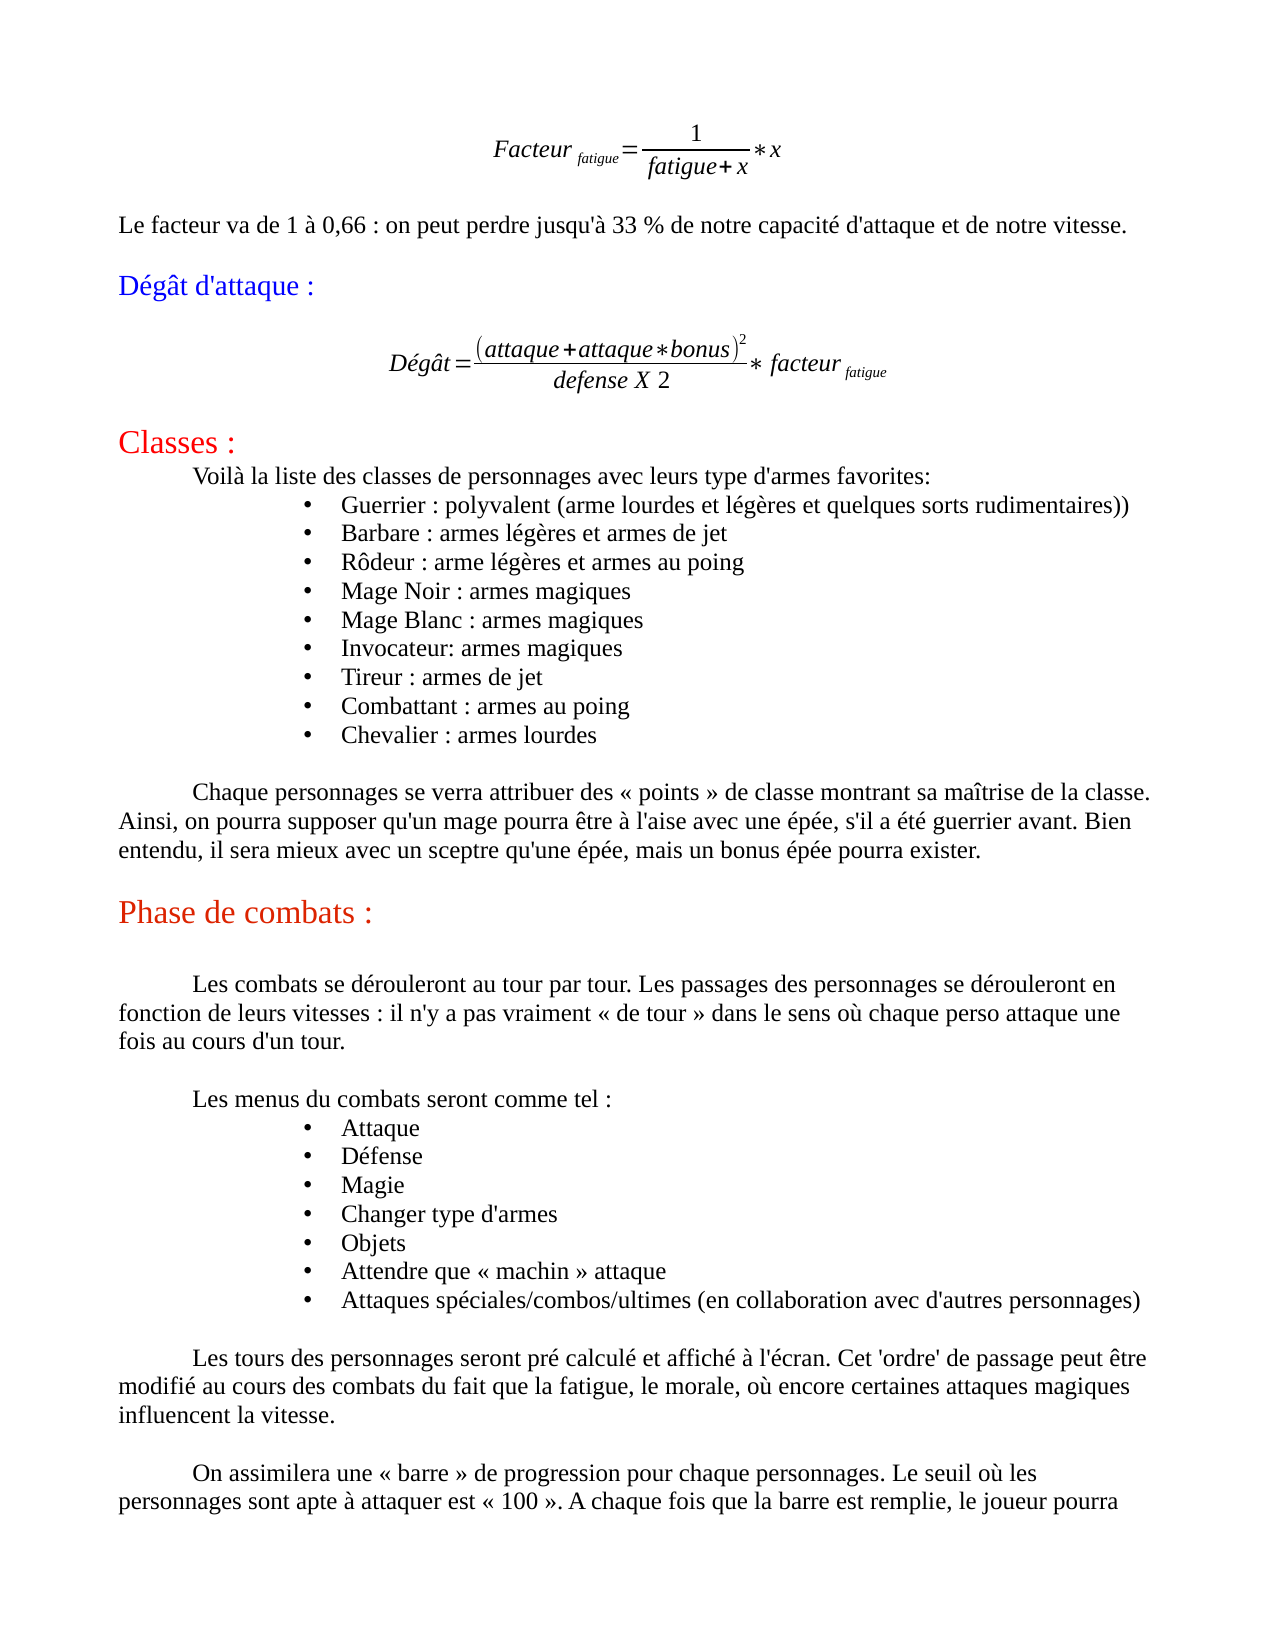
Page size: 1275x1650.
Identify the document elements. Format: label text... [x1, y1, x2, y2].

text Phase de combats : [118, 892, 1157, 931]
list Attaque [303, 1113, 1157, 1141]
list Barbare : armes légères et armes de jet [303, 518, 1157, 547]
list Défense [303, 1141, 1157, 1170]
list Chevalier : armes lourdes [303, 720, 1157, 748]
list Objets [303, 1228, 1157, 1256]
text Les tours des personnages seront pré calculé et affiché à l'écran. Cet 'ordre' de passage peut être modifié au cours des combats du fait que la fatigue, le morale, où encore certaines attaques magiques influencent la vitesse. [118, 1343, 1157, 1429]
list Attaques spéciales/combos/ultimes (en collaboration avec d'autres personnages) [303, 1285, 1157, 1314]
text Le facteur va de 1 à 0,66 : on peut perdre jusqu'à 33 % de notre capacité d'attaque et de notre vitesse. [118, 211, 1157, 239]
list Changer type d'armes [303, 1199, 1157, 1228]
list Tireur : armes de jet [303, 662, 1157, 691]
list Magie [303, 1170, 1157, 1199]
text Les combats se dérouleront au tour par tour. Les passages des personnages se dérouleront en fonction de leurs vitesses : il n'y a pas vraiment « de tour » dans le sens où chaque perso attaque une fois au cours d'un tour. [118, 969, 1157, 1055]
text Dégât d'attaque : [118, 268, 1157, 302]
text On assimilera une « barre » de progression pour chaque personnages. Le seuil où les personnages sont apte à attaquer est « 100 ». A chaque fois que la barre est remplie, le joueur pourra [118, 1458, 1157, 1515]
text Chaque personnages se verra attribuer des « points » de classe montrant sa maîtrise de la classe. Ainsi, on pourra supposer qu'un mage pourra être à l'aise avec une épée, s'il a été guerrier avant. Bien entendu, il sera mieux avec un sceptre qu'une épée, mais un bonus épée pourra exister. [118, 777, 1157, 863]
list Guerrier : polyvalent (arme lourdes et légères et quelques sorts rudimentaires)) [303, 490, 1157, 518]
list Mage Noir : armes magiques [303, 576, 1157, 605]
list Attendre que « machin » attaque [303, 1256, 1157, 1285]
text Voilà la liste des classes de personnages avec leurs type d'armes favorites: [118, 461, 1157, 490]
list Combattant : armes au poing [303, 691, 1157, 720]
text Classes : [118, 423, 1157, 461]
list Invocateur: armes magiques [303, 633, 1157, 662]
list Rôdeur : arme légères et armes au poing [303, 547, 1157, 576]
list Mage Blanc : armes magiques [303, 605, 1157, 633]
text Les menus du combats seront comme tel : [118, 1084, 1157, 1113]
